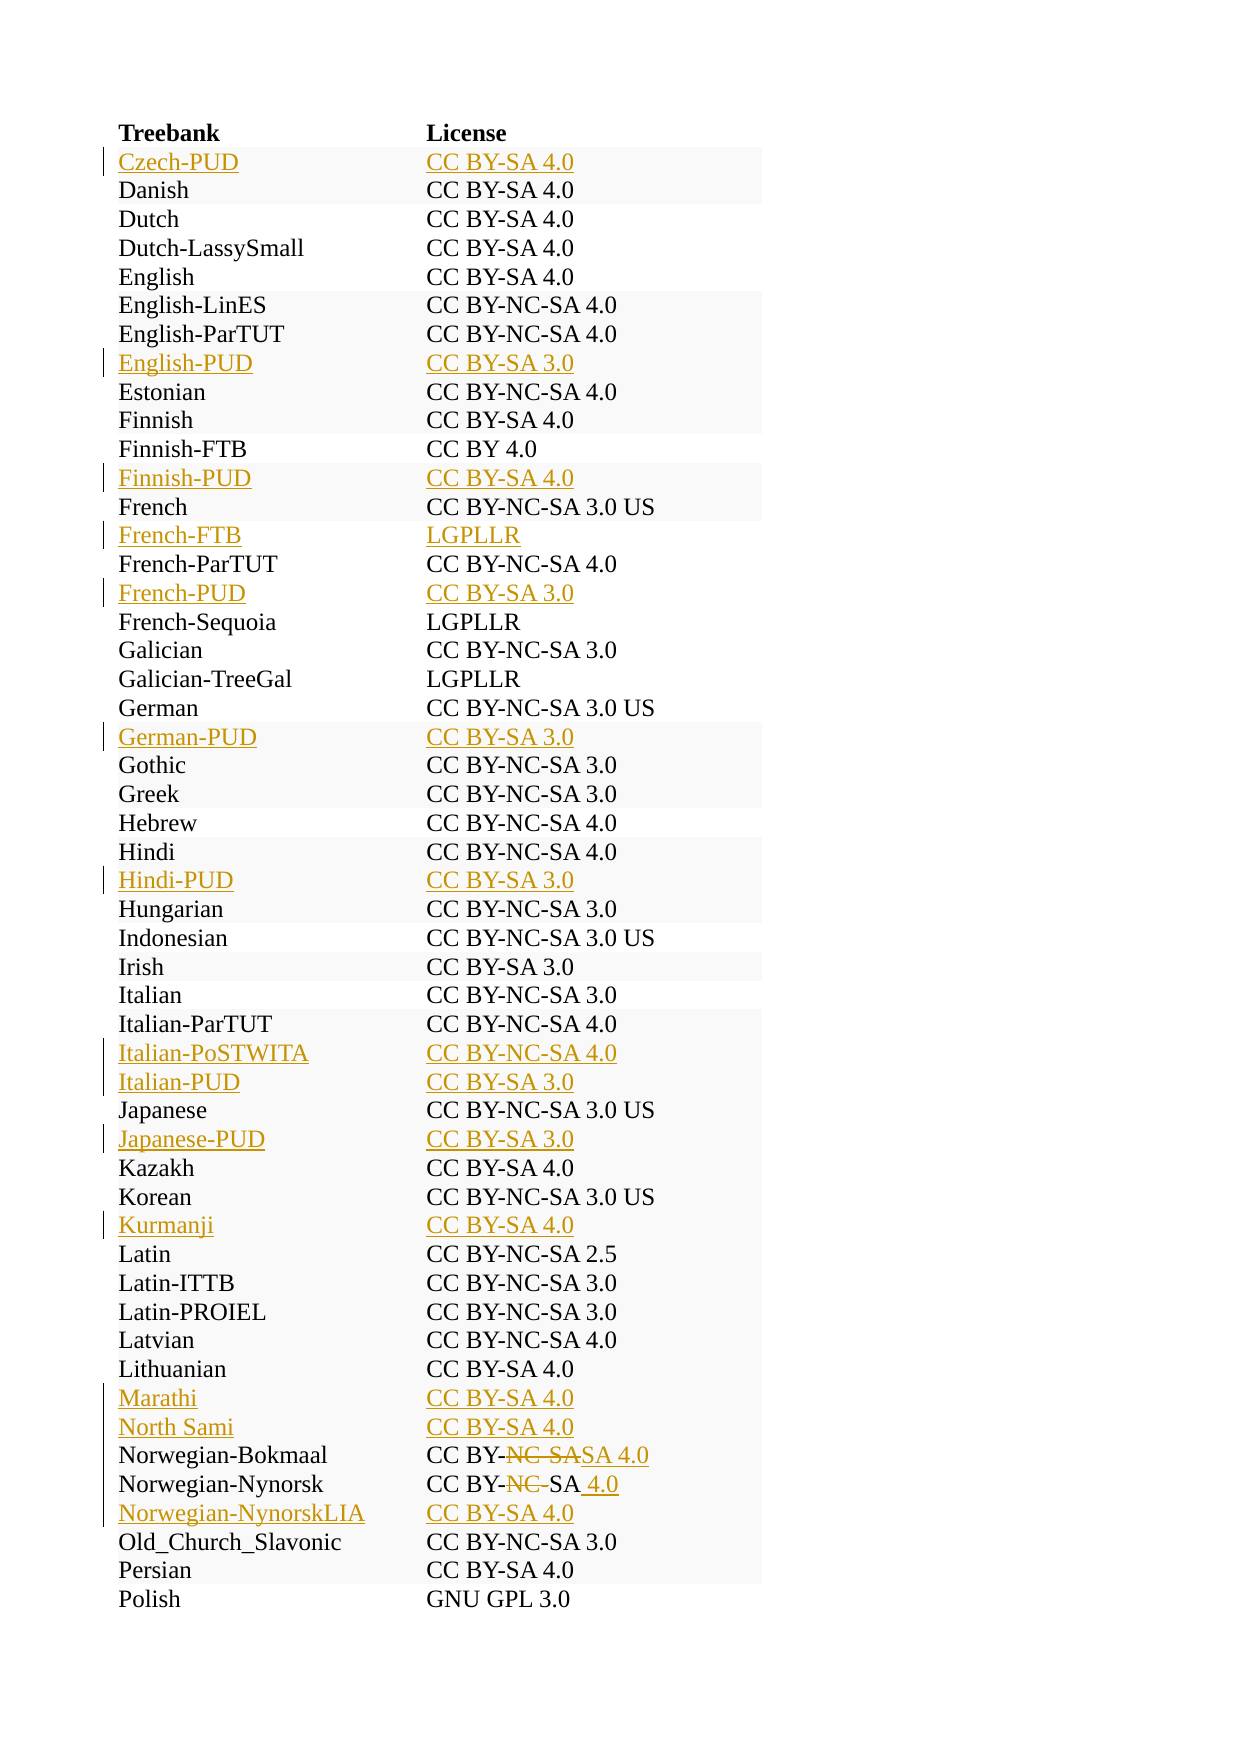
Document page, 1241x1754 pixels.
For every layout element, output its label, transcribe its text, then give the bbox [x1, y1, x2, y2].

table_cell Norwegian-Bokmaal [118, 1441, 426, 1469]
table_cell German-PUD [118, 722, 426, 751]
table_cell CC BY-SA 3.0 [426, 578, 762, 607]
table_cell Danish [118, 176, 426, 204]
table_cell Indonesian [118, 923, 426, 952]
table_cell Dutch [118, 204, 426, 233]
table_cell Lithuanian [118, 1354, 426, 1383]
table_cell Hebrew [118, 808, 426, 837]
table_cell CC BY-NC-SA 4.0 [426, 837, 762, 866]
table_cell Old_Church_Slavonic [118, 1527, 426, 1556]
table_cell Galician-TreeGal [118, 664, 426, 693]
table_cell English-ParTUT [118, 319, 426, 348]
table_cell Marathi [118, 1383, 426, 1412]
table_cell Gothic [118, 751, 426, 779]
table_cell CC BY-NC-SA 4.0 [426, 549, 762, 578]
table_cell Persian [118, 1556, 426, 1584]
table_cell CC BY-SA 4.0 [426, 1211, 762, 1239]
table_cell CC BY-NC-SA 3.0 [426, 1527, 762, 1556]
table_cell Irish [118, 952, 426, 981]
table_cell CC BY-SA 3.0 [426, 1067, 762, 1096]
table_cell English [118, 262, 426, 291]
table_cell Kazakh [118, 1153, 426, 1182]
table_cell CC BY-NC-SA 3.0 [426, 751, 762, 779]
table_cell CC BY-NC-SA 3.0 [426, 636, 762, 664]
table_cell French-ParTUT [118, 549, 426, 578]
table_cell Galician [118, 636, 426, 664]
table_cell Italian-PoSTWITA [118, 1038, 426, 1067]
table_cell GNU GPL 3.0 [426, 1584, 762, 1613]
table_cell CC BY-SA 4.0 [426, 1556, 762, 1584]
table_cell Latin [118, 1239, 426, 1268]
table_cell LGPLLR [426, 607, 762, 636]
table_cell CC BY-NC-SA 4.0 [426, 291, 762, 319]
table_cell LGPLLR [426, 521, 762, 549]
table_cell CC BY-NC-SA 2.5 [426, 1239, 762, 1268]
table_cell CC BY-SA 4.0 [426, 233, 762, 262]
table_cell English-PUD [118, 348, 426, 377]
table_cell LGPLLR [426, 664, 762, 693]
table_cell CC BY-NC-SA 3.0 [426, 894, 762, 923]
table_cell CC BY-NC-SA 3.0 [426, 779, 762, 808]
table_cell CC BY-NC-SA 3.0 US [426, 492, 762, 521]
table_cell Hindi-PUD [118, 866, 426, 894]
table_cell CC BY-NC-SA 4.0 [426, 808, 762, 837]
table_cell Greek [118, 779, 426, 808]
table_cell CC BY-NC-SA 4.0 [426, 319, 762, 348]
table_cell Hungarian [118, 894, 426, 923]
table_cell Italian-ParTUT [118, 1009, 426, 1038]
table_cell French [118, 492, 426, 521]
table_cell Estonian [118, 377, 426, 406]
table_cell Latin-PROIEL [118, 1297, 426, 1326]
table_cell Finnish-PUD [118, 463, 426, 492]
table_cell CC BY-SA 3.0 [426, 952, 762, 981]
table_cell CC BY-SA 3.0 [426, 866, 762, 894]
table_cell CC BY-SA 4.0 [426, 204, 762, 233]
table_cell CC BY-SA 3.0 [426, 722, 762, 751]
table_cell Italian [118, 981, 426, 1009]
table_cell CC BY-NC-SA 3.0 [426, 1297, 762, 1326]
table_cell CC BY-NC-SA 4.0 [426, 1326, 762, 1354]
table_cell Japanese [118, 1096, 426, 1124]
table_cell Hindi [118, 837, 426, 866]
table_cell Czech-PUD [118, 147, 426, 176]
table_cell Finnish [118, 406, 426, 434]
table_cell CC BY-NC-SA 4.0 [426, 1009, 762, 1038]
table_cell Italian-PUD [118, 1067, 426, 1096]
table_cell Polish [118, 1584, 426, 1613]
table_cell CC BY-NC-SA 3.0 US [426, 923, 762, 952]
table_cell CC BY-SA 4.0 [426, 262, 762, 291]
table_cell English-LinES [118, 291, 426, 319]
table_cell CC BY-NC-SA 3.0 [426, 981, 762, 1009]
table_cell CC BY-SA 4.0 [426, 1441, 762, 1469]
table_cell CC BY-NC-SA 3.0 US [426, 693, 762, 722]
table_cell CC BY-SA 4.0 [426, 1498, 762, 1527]
table_header Treebank [118, 118, 426, 147]
table_cell Kurmanji [118, 1211, 426, 1239]
table_cell CC BY 4.0 [426, 434, 762, 463]
table_cell French-Sequoia [118, 607, 426, 636]
table_cell CC BY-NC-SA 3.0 US [426, 1182, 762, 1211]
table_cell North Sami [118, 1412, 426, 1441]
table_cell CC BY-SA 4.0 [426, 147, 762, 176]
table_cell CC BY-SA 3.0 [426, 1124, 762, 1153]
table_cell CC BY-SA 4.0 [426, 1469, 762, 1498]
table_cell Latin-ITTB [118, 1268, 426, 1297]
table_cell Korean [118, 1182, 426, 1211]
table_cell CC BY-NC-SA 4.0 [426, 377, 762, 406]
table_cell Japanese-PUD [118, 1124, 426, 1153]
table_cell French-PUD [118, 578, 426, 607]
table_cell CC BY-SA 4.0 [426, 1153, 762, 1182]
table_cell Norwegian-Nynorsk [118, 1469, 426, 1498]
table_cell CC BY-SA 4.0 [426, 1383, 762, 1412]
table_cell Norwegian-NynorskLIA [118, 1498, 426, 1527]
table_cell CC BY-SA 4.0 [426, 463, 762, 492]
table_cell Dutch-LassySmall [118, 233, 426, 262]
table_cell CC BY-SA 4.0 [426, 406, 762, 434]
table_cell German [118, 693, 426, 722]
table_cell Latvian [118, 1326, 426, 1354]
table_cell CC BY-NC-SA 3.0 US [426, 1096, 762, 1124]
table_cell CC BY-SA 4.0 [426, 176, 762, 204]
table_cell Finnish-FTB [118, 434, 426, 463]
table_cell CC BY-NC-SA 4.0 [426, 1038, 762, 1067]
table_cell CC BY-SA 4.0 [426, 1412, 762, 1441]
table_cell CC BY-SA 4.0 [426, 1354, 762, 1383]
table_cell French-FTB [118, 521, 426, 549]
table_cell CC BY-SA 3.0 [426, 348, 762, 377]
table_cell CC BY-NC-SA 3.0 [426, 1268, 762, 1297]
table_header License [426, 118, 762, 147]
